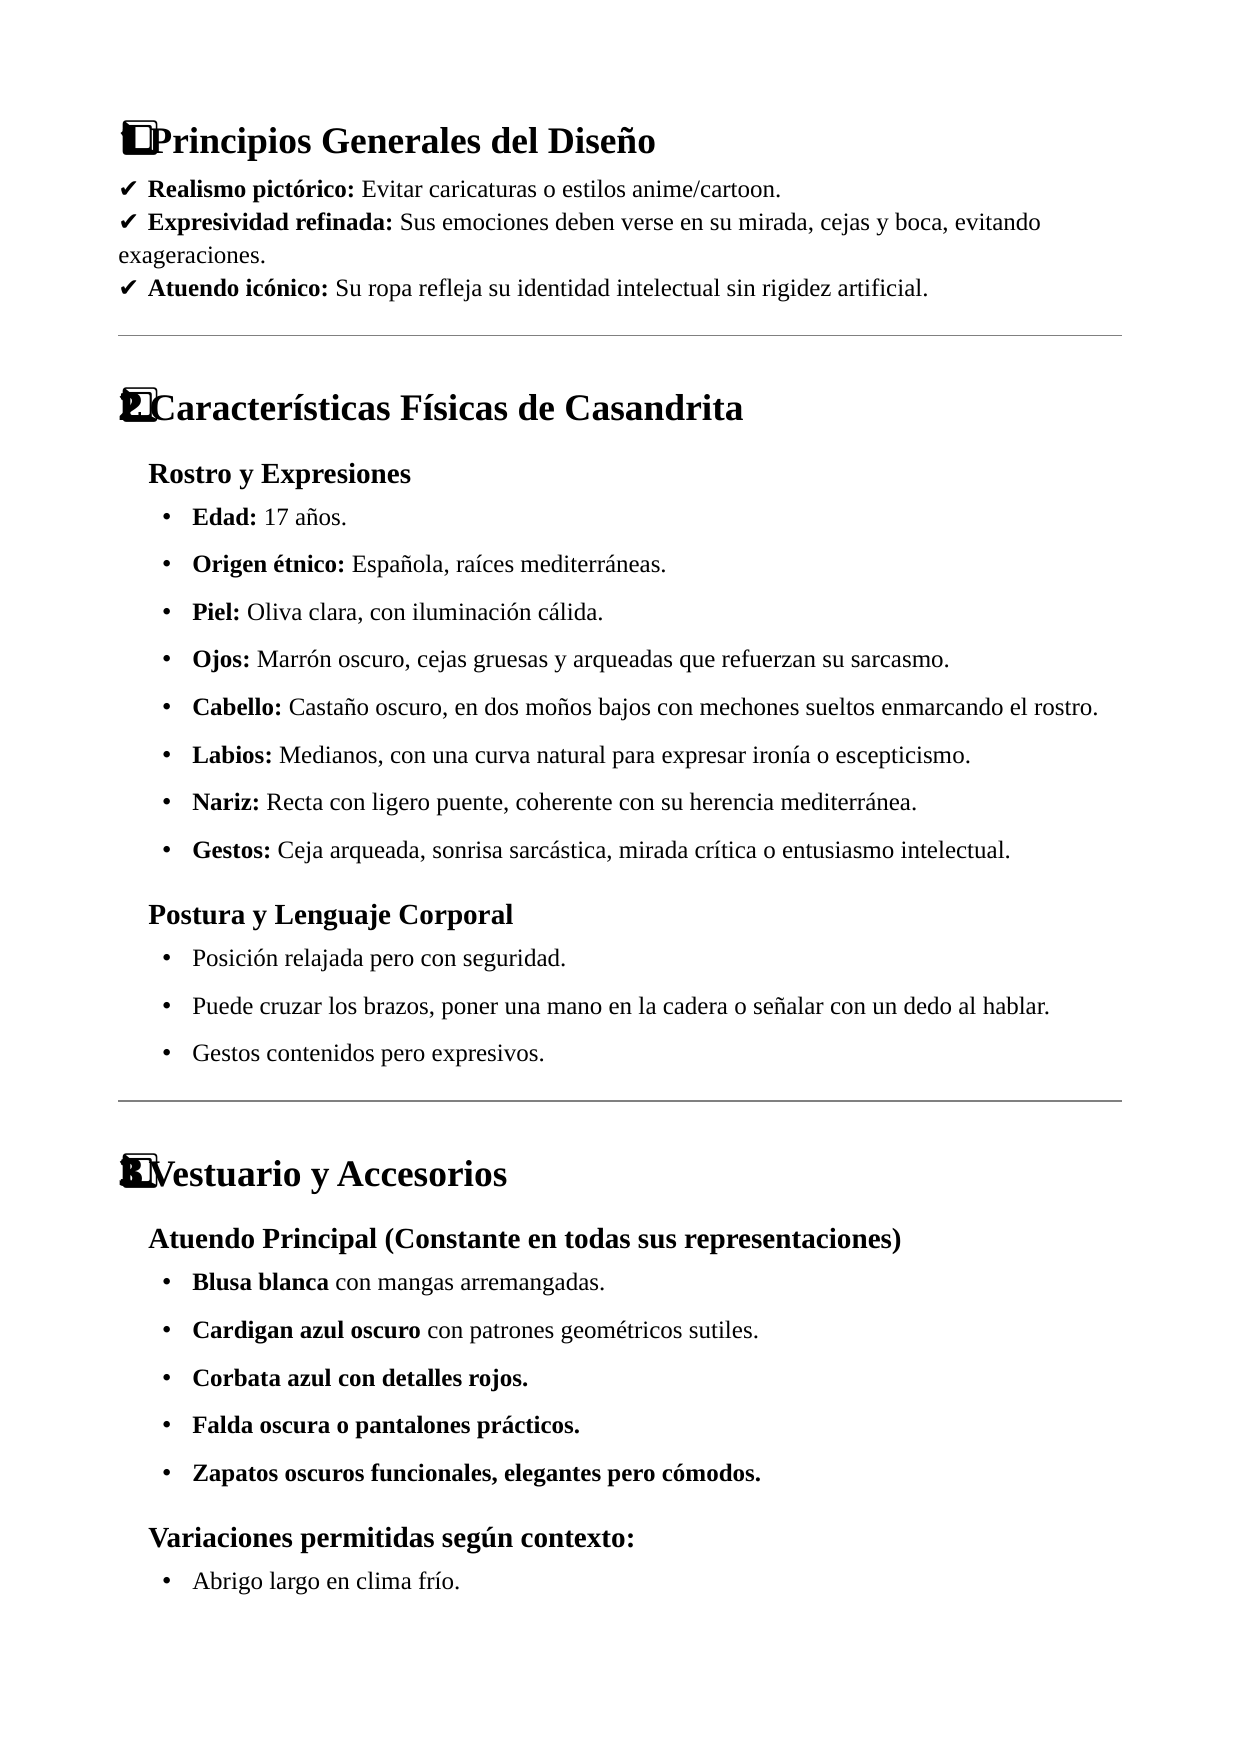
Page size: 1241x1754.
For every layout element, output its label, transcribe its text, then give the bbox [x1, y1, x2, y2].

list Gestos: Ceja arqueada, sonrisa sarcástica, mirada crítica o entusiasmo intelectual. [162, 835, 1122, 864]
subtitle 📌 Postura y Lenguaje Corporal [118, 897, 1122, 931]
list Origen étnico: Española, raíces mediterráneas. [162, 549, 1122, 578]
list Blusa blanca con mangas arremangadas. [162, 1267, 1122, 1296]
text ✔️ Realismo pictórico: Evitar caricaturas o estilos anime/cartoon. ✔️ Expresividad refinada: Sus emociones deben verse en su mirada, cejas y boca, evitando exageraciones. ✔️ Atuendo icónico: Su ropa refleja su identidad intelectual sin rigidez artificial. [118, 174, 1122, 302]
subtitle 3️⃣ Vestuario y Accesorios [118, 1151, 1122, 1194]
list Ojos: Marrón oscuro, cejas gruesas y arqueadas que refuerzan su sarcasmo. [162, 644, 1122, 673]
list Cabello: Castaño oscuro, en dos moños bajos con mechones sueltos enmarcando el rostro. [162, 692, 1122, 721]
list Piel: Oliva clara, con iluminación cálida. [162, 597, 1122, 626]
subtitle 📌 Rostro y Expresiones [118, 456, 1122, 489]
subtitle 2️⃣ Características Físicas de Casandrita [118, 386, 1122, 429]
list Falda oscura o pantalones prácticos. [162, 1410, 1122, 1439]
list Posición relajada pero con seguridad. [162, 943, 1122, 972]
list Zapatos oscuros funcionales, elegantes pero cómodos. [162, 1458, 1122, 1487]
subtitle 📌 Atuendo Principal (Constante en todas sus representaciones) [118, 1221, 1122, 1255]
list Nariz: Recta con ligero puente, coherente con su herencia mediterránea. [162, 787, 1122, 816]
list Cardigan azul oscuro con patrones geométricos sutiles. [162, 1315, 1122, 1344]
subtitle 📌 Variaciones permitidas según contexto: [118, 1520, 1122, 1553]
list Puede cruzar los brazos, poner una mano en la cadera o señalar con un dedo al hablar. [162, 991, 1122, 1019]
subtitle 1️⃣ Principios Generales del Diseño [118, 118, 1122, 161]
list Labios: Medianos, con una curva natural para expresar ironía o escepticismo. [162, 740, 1122, 768]
list Edad: 17 años. [162, 502, 1122, 531]
list Abrigo largo en clima frío. [162, 1566, 1122, 1595]
list Corbata azul con detalles rojos. [162, 1363, 1122, 1391]
list Gestos contenidos pero expresivos. [162, 1038, 1122, 1067]
